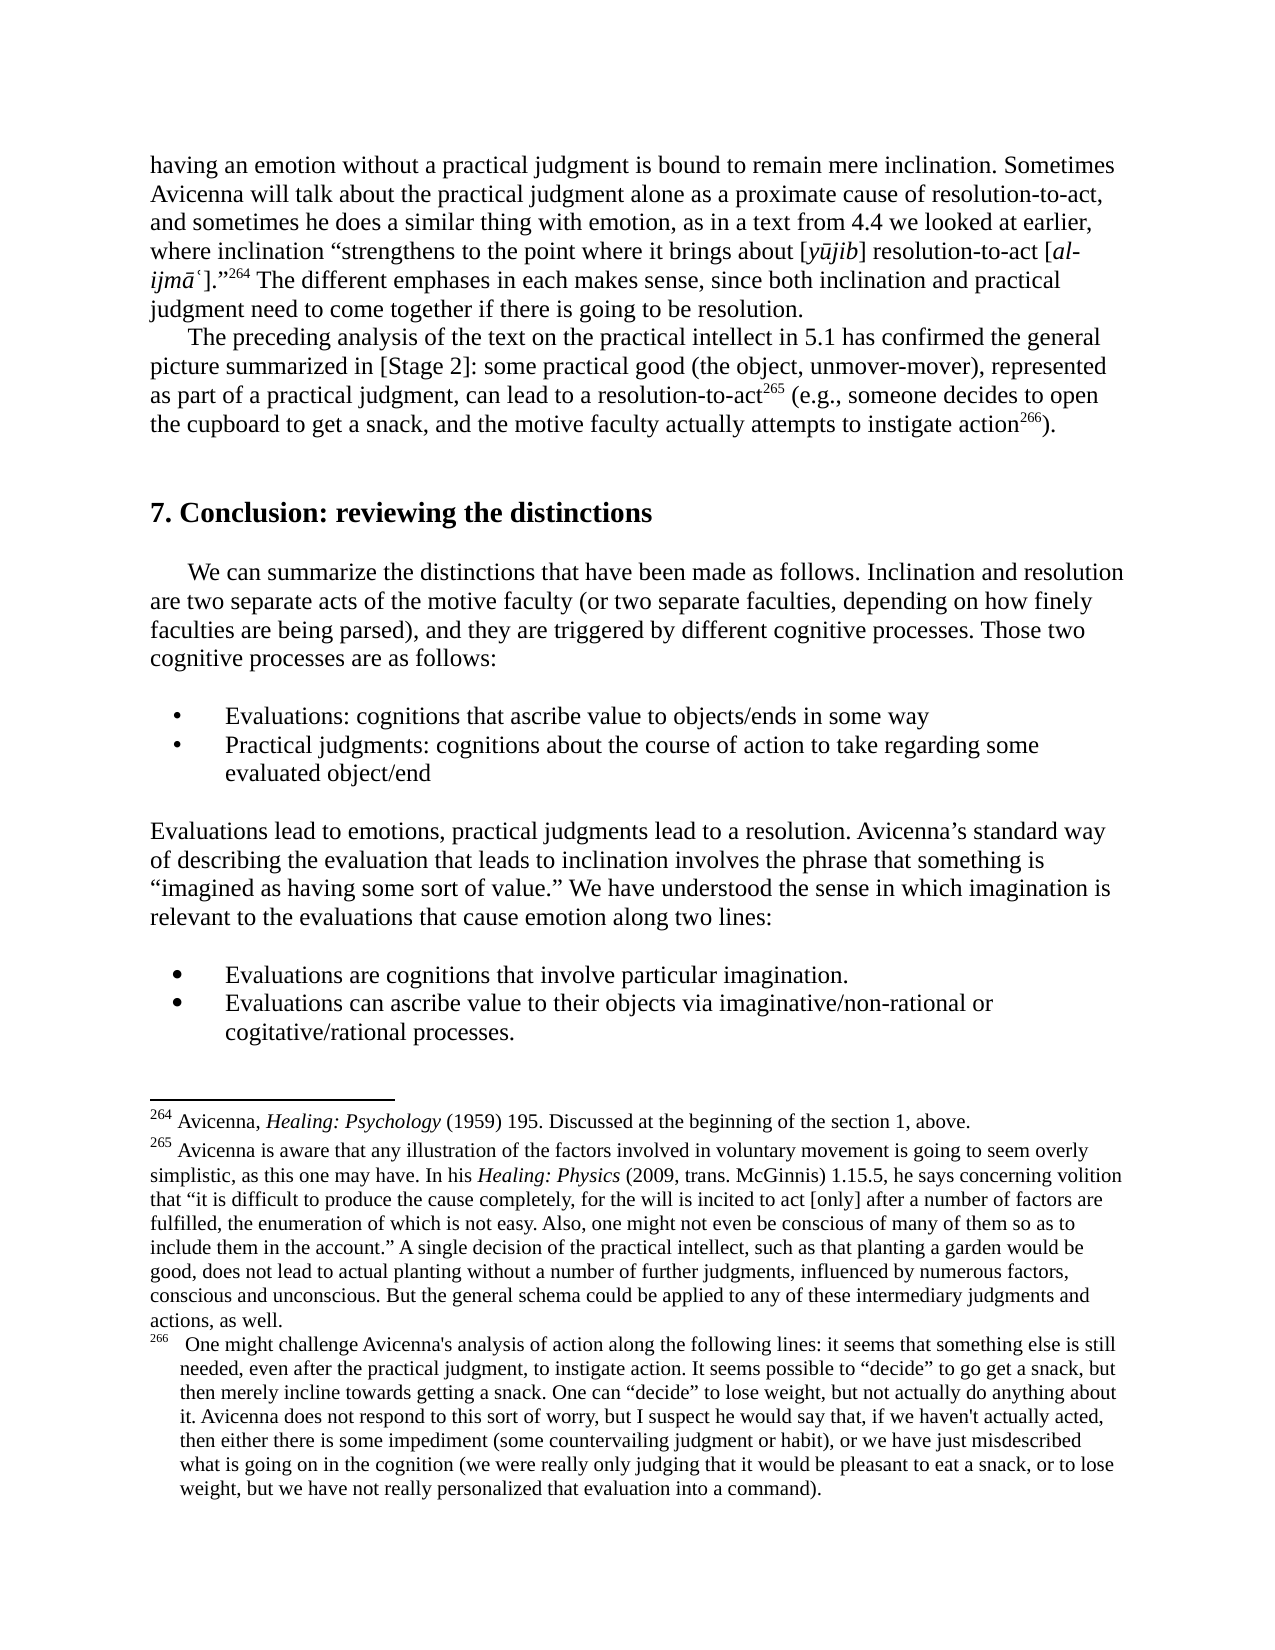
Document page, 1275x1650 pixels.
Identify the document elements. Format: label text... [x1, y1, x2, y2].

text Avicenna is aware that any illustration of the factors involved in voluntary movement is going to seem overly simplistic, as this one may have. In his Healing: Physics (2009, trans. McGinnis) 1.15.5, he says concerning volition that “it is difficult to produce the cause completely, for the will is incited to act [only] after a number of factors are fulfilled, the enumeration of which is not easy. Also, one might not even be conscious of many of them so as to include them in the account.” A single decision of the practical intellect, such as that planting a garden would be good, does not lead to actual planting without a number of further judgments, influenced by numerous factors, conscious and unconscious. But the general schema could be applied to any of these intermediary judgments and actions, as well. [150, 1134, 1125, 1332]
list Evaluations: cognitions that ascribe value to objects/ends in some way [173, 701, 1125, 730]
text We can summarize the distinctions that have been made as follows. Inclination and resolution are two separate acts of the motive faculty (or two separate faculties, depending on how finely faculties are being parsed), and they are triggered by different cognitive processes. Those two cognitive processes are as follows: [150, 557, 1125, 672]
subtitle 7. Conclusion: reviewing the distinctions [150, 495, 1125, 528]
text having an emotion without a practical judgment is bound to remain mere inclination. Sometimes Avicenna will talk about the practical judgment alone as a proximate cause of resolution-to-act, and sometimes he does a similar thing with emotion, as in a text from 4.4 we looked at earlier, where inclination “strengthens to the point where it brings about [yūjib] resolution-to-act [al-ijmāʿ].” The different emphases in each makes sense, since both inclination and practical judgment need to come together if there is going to be resolution. [150, 150, 1125, 322]
text One might challenge Avicenna's analysis of action along the following lines: it seems that something else is still needed, even after the practical judgment, to instigate action. It seems possible to “decide” to go get a snack, but then merely incline towards getting a snack. One can “decide” to lose weight, but not actually do anything about it. Avicenna does not respond to this sort of worry, but I suspect he would say that, if we haven't actually acted, then either there is some impediment (some countervailing judgment or habit), or we have just misdescribed what is going on in the cognition (we were really only judging that it would be pleasant to eat a snack, or to lose weight, but we have not really personalized that evaluation into a command). [150, 1332, 1125, 1500]
text Evaluations lead to emotions, practical judgments lead to a resolution. Avicenna’s standard way of describing the evaluation that leads to inclination involves the phrase that something is “imagined as having some sort of value.” We have understood the sense in which imagination is relevant to the evaluations that cause emotion along two lines: [150, 816, 1125, 931]
list Evaluations can ascribe value to their objects via imaginative/non-rational or cogitative/rational processes. [173, 988, 1125, 1046]
text The preceding analysis of the text on the practical intellect in 5.1 has confirmed the general picture summarized in [Stage 2]: some practical good (the object, unmover-mover), represented as part of a practical judgment, can lead to a resolution-to-act (e.g., someone decides to open the cupboard to get a snack, and the motive faculty actually attempts to instigate action). [150, 322, 1125, 437]
list Practical judgments: cognitions about the course of action to take regarding some evaluated object/end [173, 730, 1125, 787]
list Evaluations are cognitions that involve particular imagination. [173, 960, 1125, 988]
text Avicenna, Healing: Psychology (1959) 195. Discussed at the beginning of the section 1, above. [150, 1106, 1125, 1134]
